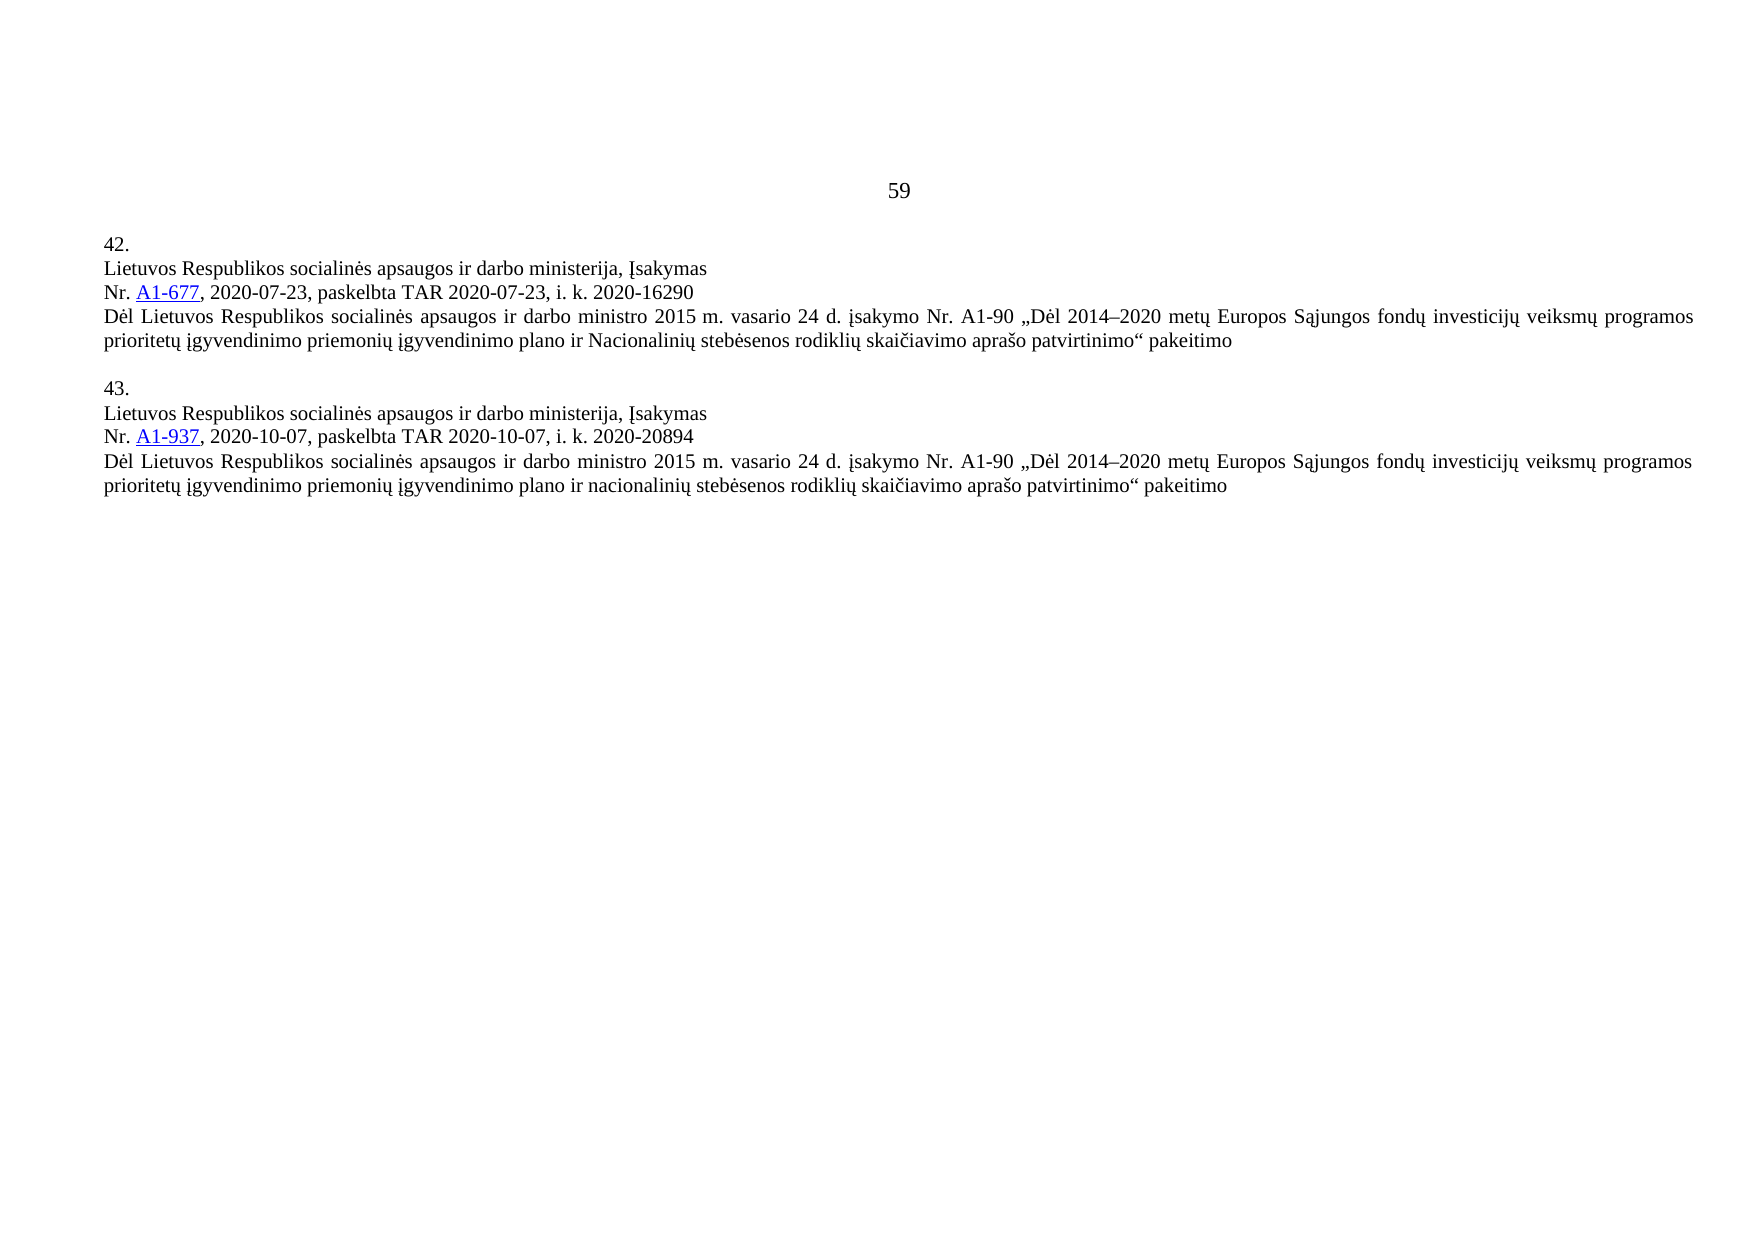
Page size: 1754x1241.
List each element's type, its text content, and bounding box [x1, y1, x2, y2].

text Lietuvos Respublikos socialinės apsaugos ir darbo ministerija, Įsakymas [103, 400, 1695, 424]
text Dėl Lietuvos Respublikos socialinės apsaugos ir darbo ministro 2015 m. vasario 24 d. įsakymo Nr. A1-90 „Dėl 2014–2020 metų Europos Sąjungos fondų investicijų veiksmų programos prioritetų įgyvendinimo priemonių įgyvendinimo plano ir nacionalinių stebėsenos rodiklių skaičiavimo aprašo patvirtinimo“ pakeitimo [103, 448, 1695, 497]
text 42. [103, 232, 1695, 256]
text 43. [103, 376, 1695, 400]
text Lietuvos Respublikos socialinės apsaugos ir darbo ministerija, Įsakymas [103, 256, 1695, 280]
text Nr. A1-677, 2020-07-23, paskelbta TAR 2020-07-23, i. k. 2020-16290 [103, 280, 1695, 304]
text Nr. A1-937, 2020-10-07, paskelbta TAR 2020-10-07, i. k. 2020-20894 [103, 424, 1695, 448]
text Dėl Lietuvos Respublikos socialinės apsaugos ir darbo ministro 2015 m. vasario 24 d. įsakymo Nr. A1-90 „Dėl 2014–2020 metų Europos Sąjungos fondų investicijų veiksmų programos prioritetų įgyvendinimo priemonių įgyvendinimo plano ir Nacionalinių stebėsenos rodiklių skaičiavimo aprašo patvirtinimo“ pakeitimo [103, 304, 1695, 352]
